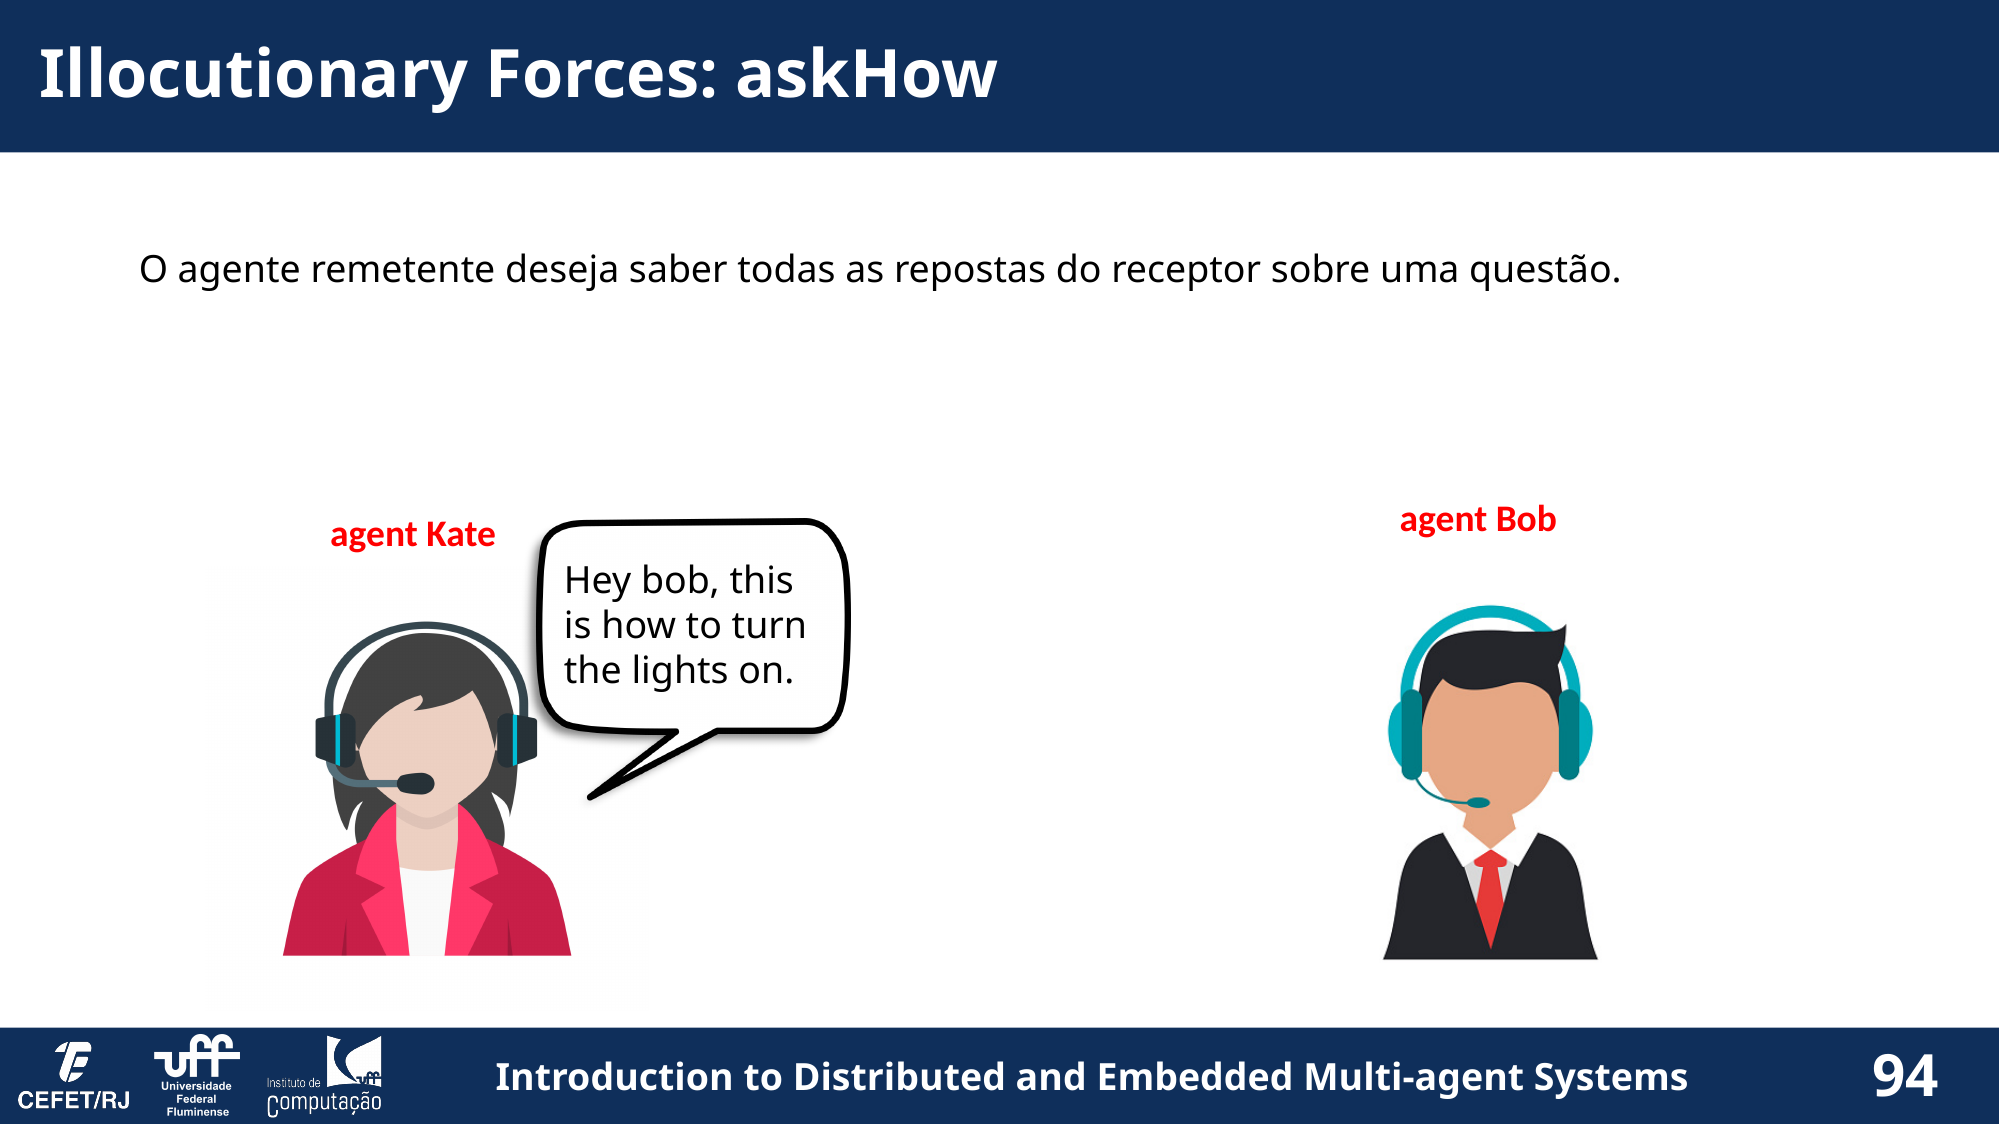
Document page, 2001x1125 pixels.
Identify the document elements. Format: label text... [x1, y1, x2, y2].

text_box Hey bob, this is how to turn the lights on. [549, 549, 844, 699]
picture [153, 1033, 241, 1121]
picture [205, 518, 851, 1011]
picture [265, 1033, 383, 1118]
picture [18, 1021, 129, 1125]
text_box agent Bob [1360, 486, 1596, 547]
text_box agent Kate [295, 501, 531, 562]
text_box Illocutionary Forces: askHow [25, 23, 1999, 119]
text_box O agente remetente deseja saber todas as repostas do receptor sobre uma questão. [123, 237, 1771, 298]
picture [1268, 560, 1713, 1005]
